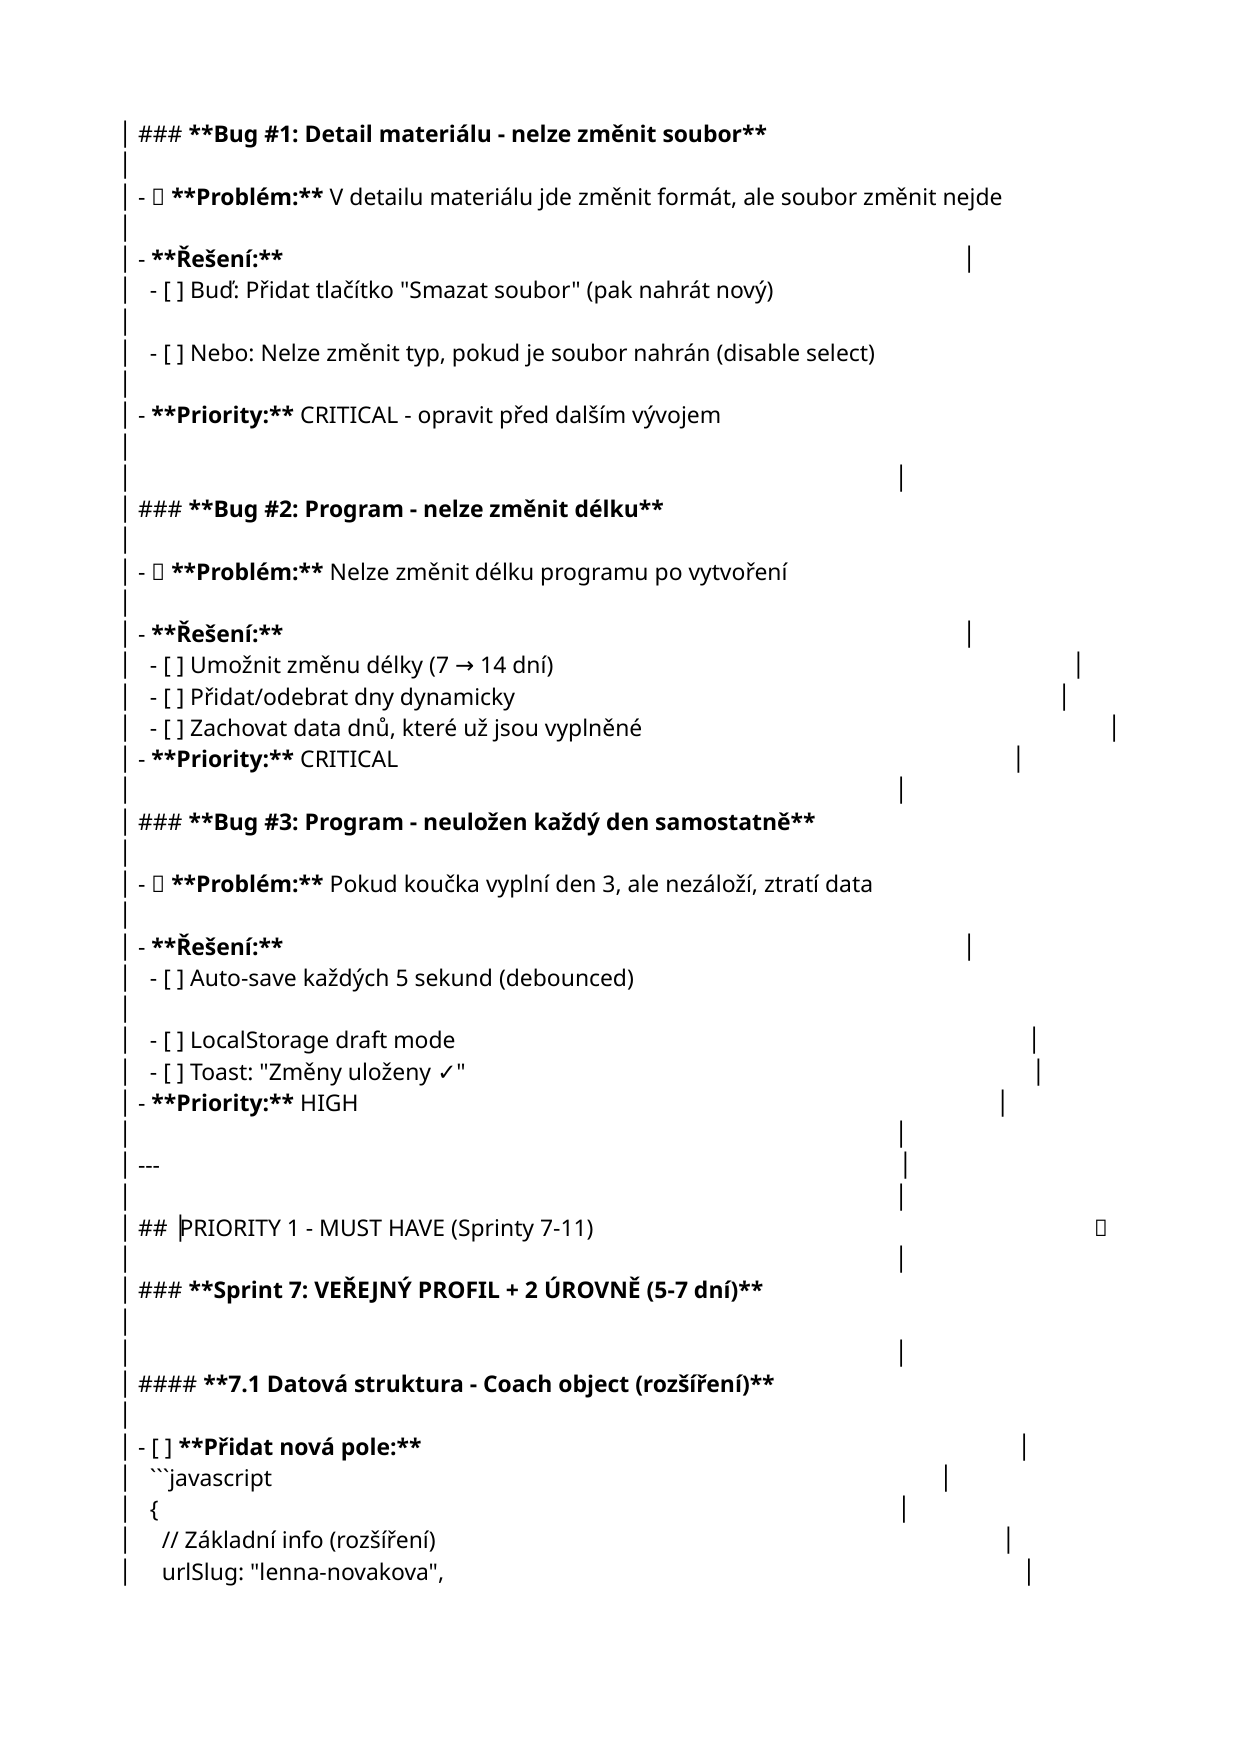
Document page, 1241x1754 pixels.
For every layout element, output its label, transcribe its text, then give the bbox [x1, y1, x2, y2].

text │ ## 🎯 PRIORITY 1 - MUST HAVE (Sprinty 7-11) │ [118, 1212, 1122, 1243]
text │ - [ ] Zachovat data dnů, které už jsou vyplněné │ [118, 712, 1122, 743]
text │ - **Řešení:** │ [118, 618, 1122, 649]
text │ │ [118, 462, 1122, 493]
text │ - 🚨 **Problém:** V detailu materiálu jde změnit formát, ale soubor změnit nejde │ [118, 181, 1122, 243]
text │ │ [118, 1337, 1122, 1368]
text │ - [ ] Toast: "Změny uloženy ✓" │ [118, 1056, 1122, 1087]
text │ │ [118, 1243, 1122, 1274]
text │ - [ ] Umožnit změnu délky (7 → 14 dní) │ [118, 649, 1122, 681]
text │ ### **Bug #3: Program - neuložen každý den samostatně** │ [118, 806, 1122, 868]
text │ - [ ] Nebo: Nelze změnit typ, pokud je soubor nahrán (disable select) │ [118, 337, 1122, 399]
text │ - [ ] Buď: Přidat tlačítko "Smazat soubor" (pak nahrát nový) │ [118, 274, 1122, 337]
text │ - [ ] Auto-save každých 5 sekund (debounced) │ [118, 962, 1122, 1024]
text │ - **Řešení:** │ [118, 243, 1122, 274]
text │ │ [118, 1118, 1122, 1149]
text │ // Základní info (rozšíření) │ [118, 1524, 1122, 1556]
text │ urlSlug: "lenna-novakova", │ [118, 1556, 1122, 1587]
text │ - 🚨 **Problém:** Nelze změnit délku programu po vytvoření │ [118, 556, 1122, 618]
text │ { │ [118, 1493, 1122, 1524]
text │ ### **Bug #1: Detail materiálu - nelze změnit soubor** │ [118, 118, 1122, 181]
text │ - [ ] **Přidat nová pole:** │ [118, 1431, 1122, 1462]
text │ ```javascript │ [118, 1462, 1122, 1493]
text │ ### **Sprint 7: VEŘEJNÝ PROFIL + 2 ÚROVNĚ (5-7 dní)** │ [118, 1274, 1122, 1337]
text │ - [ ] Přidat/odebrat dny dynamicky │ [118, 681, 1122, 712]
text │ --- │ [118, 1149, 1122, 1181]
text │ - [ ] LocalStorage draft mode │ [118, 1024, 1122, 1056]
text │ - **Priority:** CRITICAL - opravit před dalším vývojem │ [118, 399, 1122, 462]
text │ - 🚨 **Problém:** Pokud koučka vyplní den 3, ale nezáloží, ztratí data │ [118, 868, 1122, 931]
text │ #### **7.1 Datová struktura - Coach object (rozšíření)** │ [118, 1368, 1122, 1431]
text │ - **Priority:** CRITICAL │ [118, 743, 1122, 774]
text │ │ [118, 1181, 1122, 1212]
text │ │ [118, 774, 1122, 806]
text │ - **Řešení:** │ [118, 931, 1122, 962]
text │ ### **Bug #2: Program - nelze změnit délku** │ [118, 493, 1122, 556]
text │ - **Priority:** HIGH │ [118, 1087, 1122, 1118]
